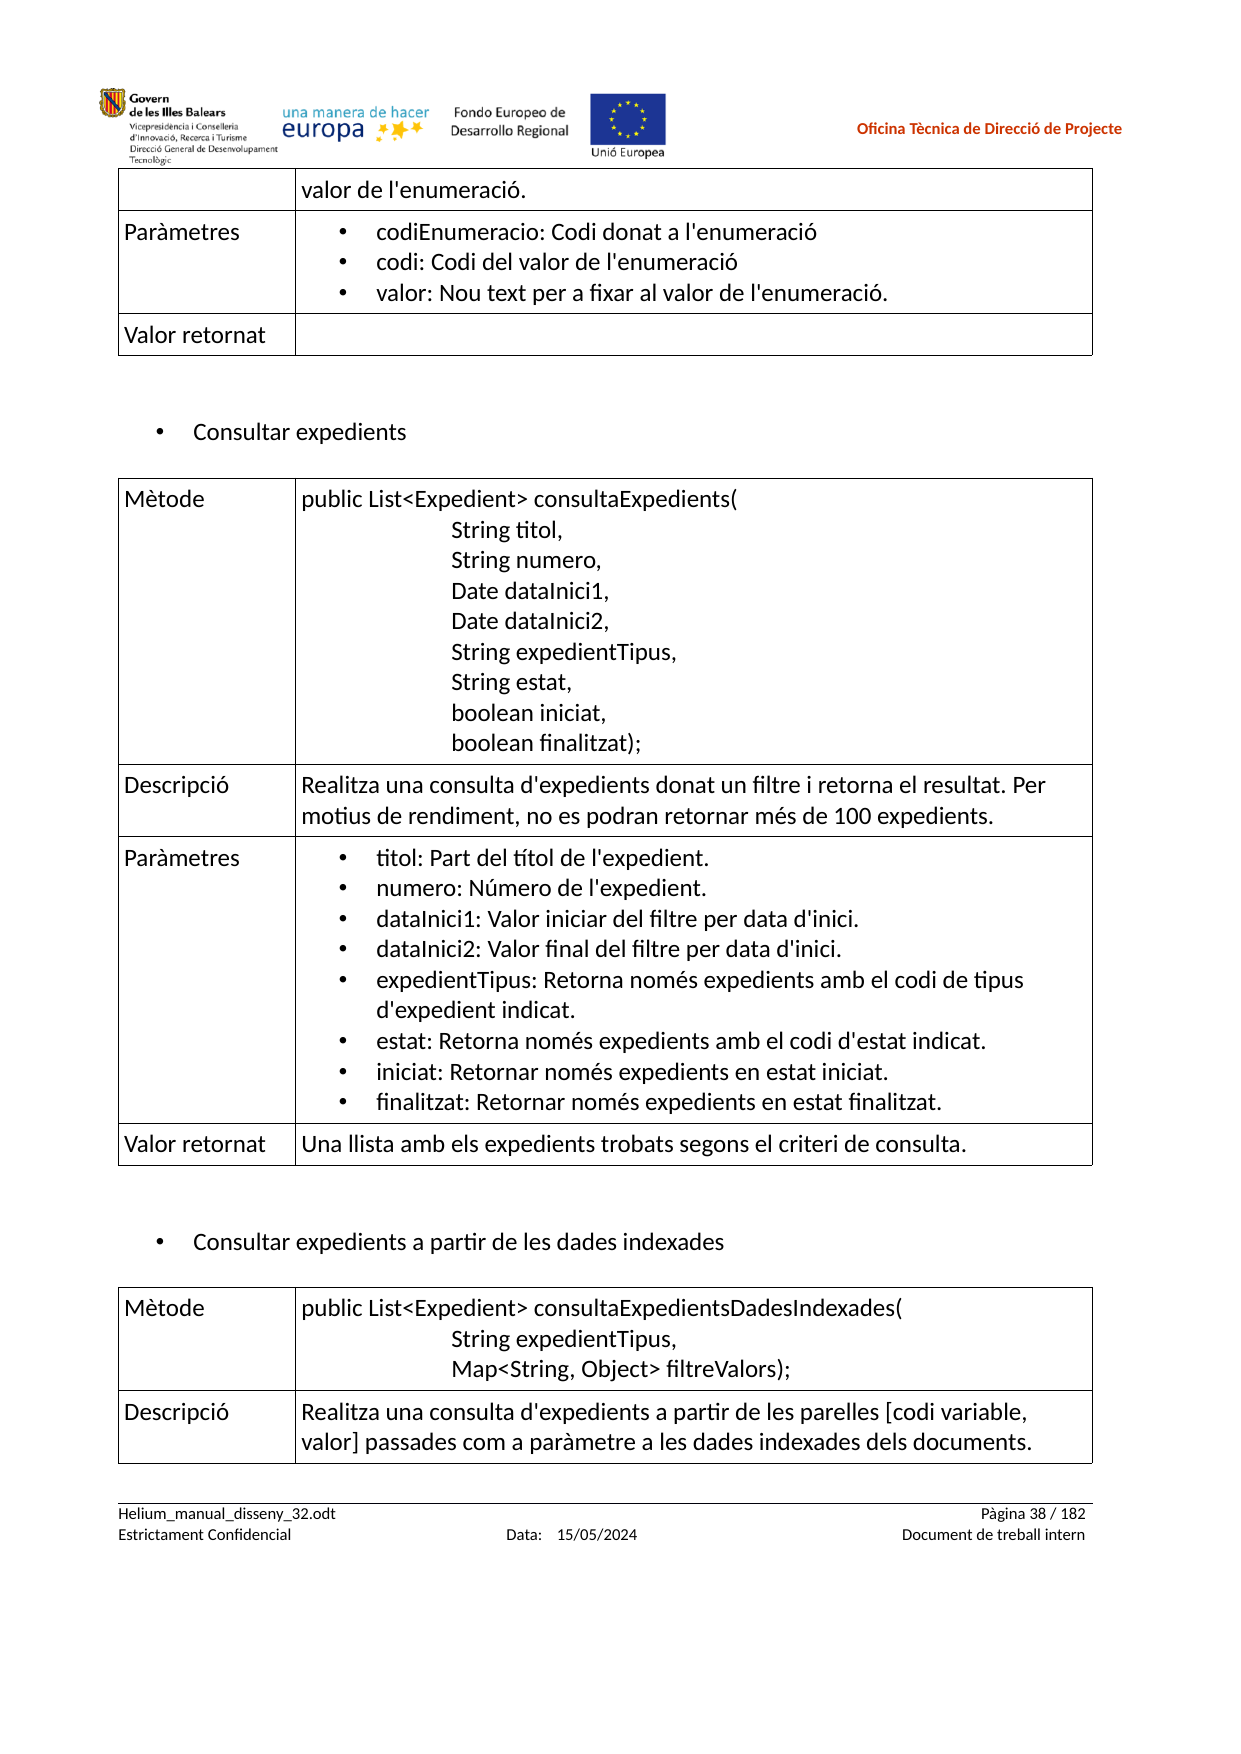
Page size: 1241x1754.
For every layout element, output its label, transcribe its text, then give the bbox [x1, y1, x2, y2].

table_header public List<Expedient> consultaExpedients( String titol, String numero, Date dataInici1, Date dataInici2, String expedientTipus, String estat, boolean iniciat, boolean finalitzat); [296, 479, 1092, 764]
table_cell Paràmetres [119, 837, 295, 1122]
table_cell Una llista amb els expedients trobats segons el criteri de consulta. [296, 1124, 1092, 1164]
list Consultar expedients [156, 416, 1122, 447]
table_cell [119, 169, 295, 210]
table_cell [296, 314, 1092, 355]
table_header Mètode [119, 1288, 295, 1390]
table_cell valor de l'enumeració. [296, 169, 1092, 210]
list Consultar expedients a partir de les dades indexades [156, 1226, 1122, 1256]
table_cell Realitza una consulta d'expedients a partir de les parelles [codi variable, valor] passades com a paràmetre a les dades indexades dels documents. [296, 1391, 1092, 1462]
picture [99, 87, 668, 166]
table_cell Descripció [119, 765, 295, 836]
table_cell codiEnumeracio: Codi donat a l'enumeració codi: Codi del valor de l'enumeració valor: Nou text per a fixar al valor de l'enumeració. [296, 211, 1092, 313]
table_cell Paràmetres [119, 211, 295, 313]
table_cell titol: Part del títol de l'expedient. numero: Número de l'expedient. dataInici1: Valor iniciar del filtre per data d'inici. dataInici2: Valor final del filtre per data d'inici. expedientTipus: Retorna només expedients amb el codi de tipus d'expedient indicat. estat: Retorna només expedients amb el codi d'estat indicat. iniciat: Retornar només expedients en estat iniciat. finalitzat: Retornar només expedients en estat finalitzat. [296, 837, 1092, 1122]
table_cell Valor retornat [119, 1124, 295, 1164]
table_header public List<Expedient> consultaExpedientsDadesIndexades( String expedientTipus, Map<String, Object> filtreValors); [296, 1288, 1092, 1390]
table_cell Descripció [119, 1391, 295, 1462]
table_cell Valor retornat [119, 314, 295, 355]
table_cell Realitza una consulta d'expedients donat un filtre i retorna el resultat. Per motius de rendiment, no es podran retornar més de 100 expedients. [296, 765, 1092, 836]
table_header Mètode [119, 479, 295, 764]
